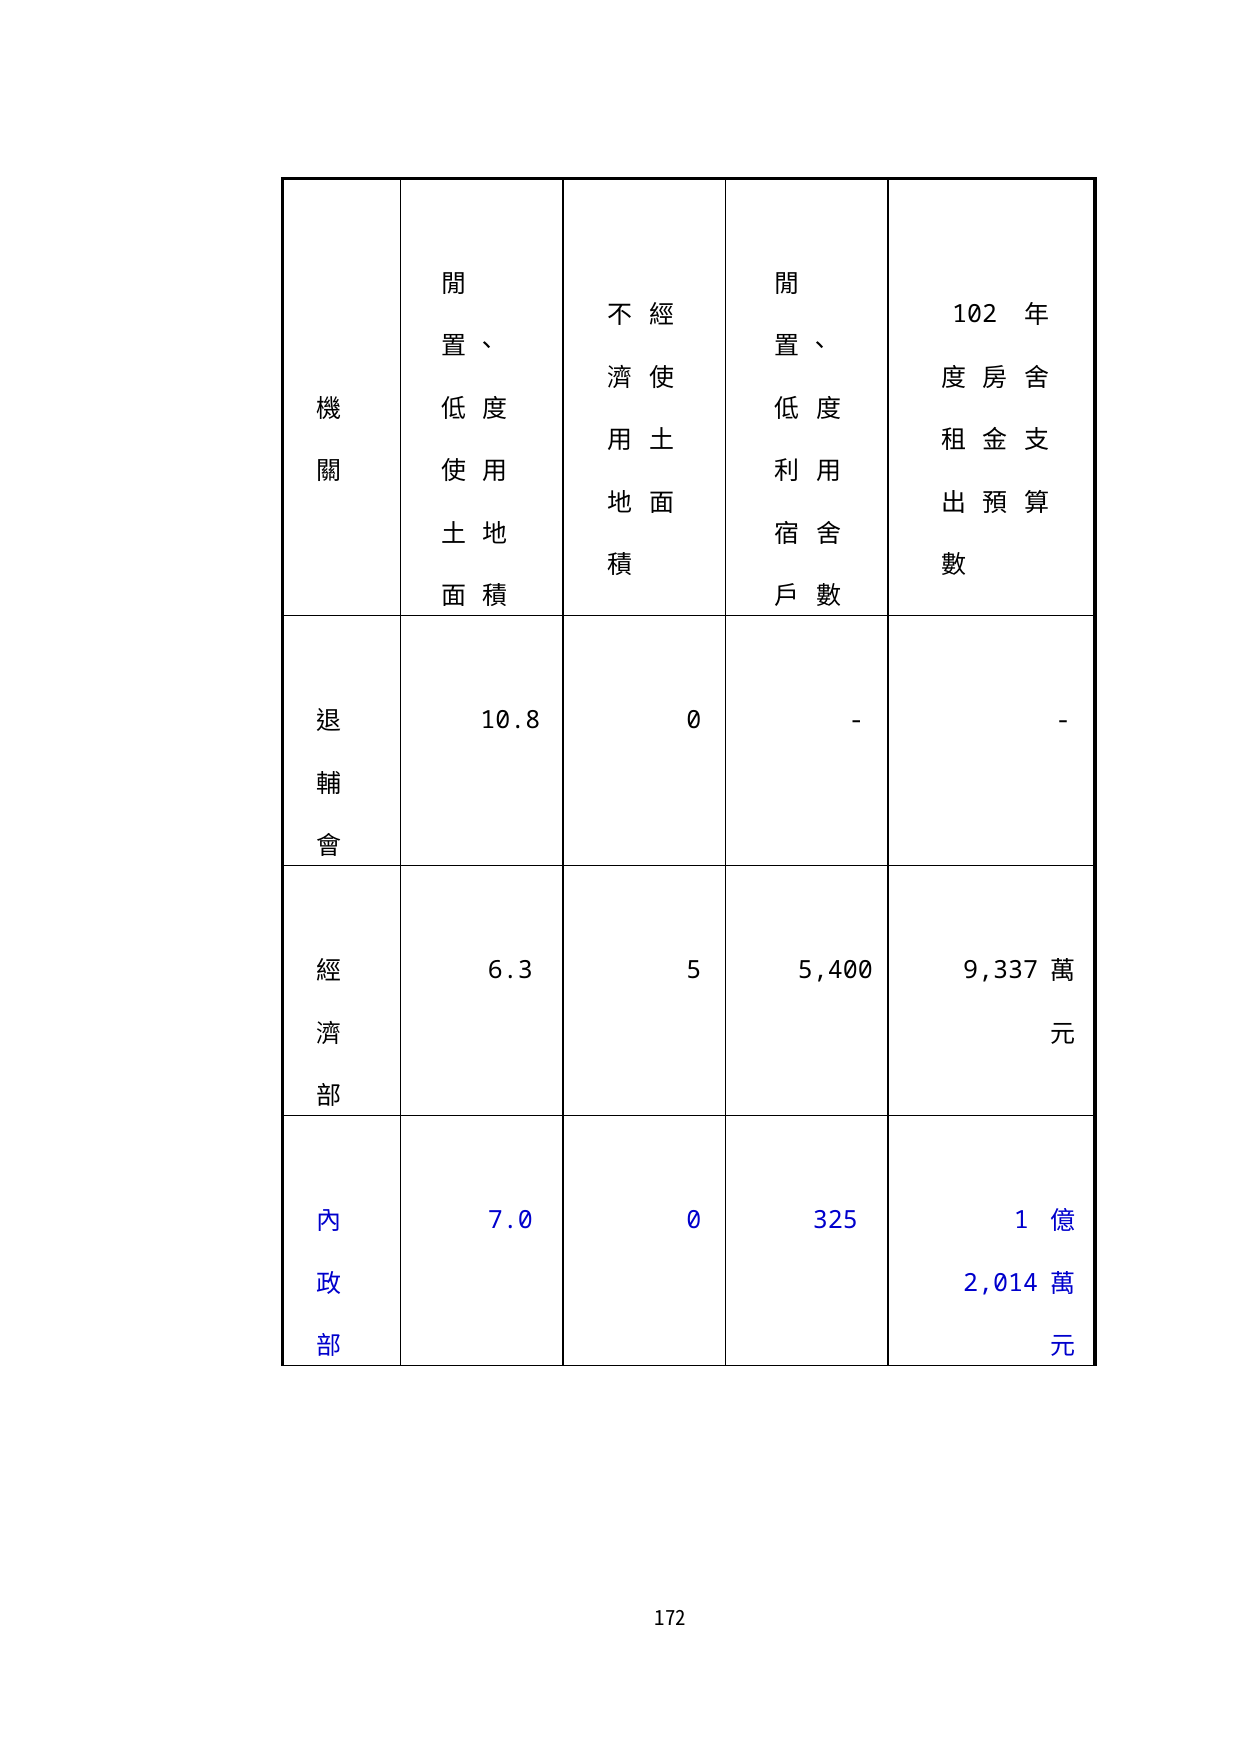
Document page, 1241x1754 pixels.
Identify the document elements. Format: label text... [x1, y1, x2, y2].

table_cell 6.3 [401, 866, 562, 1115]
table_header 不經濟使用土地面積 [564, 180, 725, 615]
table_header 機關 [284, 180, 400, 615]
table_cell 9,337萬元 [889, 866, 1093, 1115]
table_cell 10.8 [401, 616, 562, 865]
table_cell 0 [564, 1116, 725, 1365]
table_header 102年度房舍租金支出預算數 [889, 180, 1093, 615]
table_cell 5,400 [726, 866, 887, 1115]
table_cell 325 [726, 1116, 887, 1365]
table_cell 退輔會 [284, 616, 400, 865]
table_header 閒置、低度利用宿舍戶數 [726, 180, 887, 615]
table_cell 0 [564, 616, 725, 865]
table_header 閒置、低度使用土地面積 [401, 180, 562, 615]
table_cell 經濟部 [284, 866, 400, 1115]
table_cell 1億2,014萬元 [889, 1116, 1093, 1365]
table_cell 內政部 [284, 1116, 400, 1365]
table_cell - [726, 616, 887, 865]
table_cell 7.0 [401, 1116, 562, 1365]
table_cell - [889, 616, 1093, 865]
table_cell 5 [564, 866, 725, 1115]
